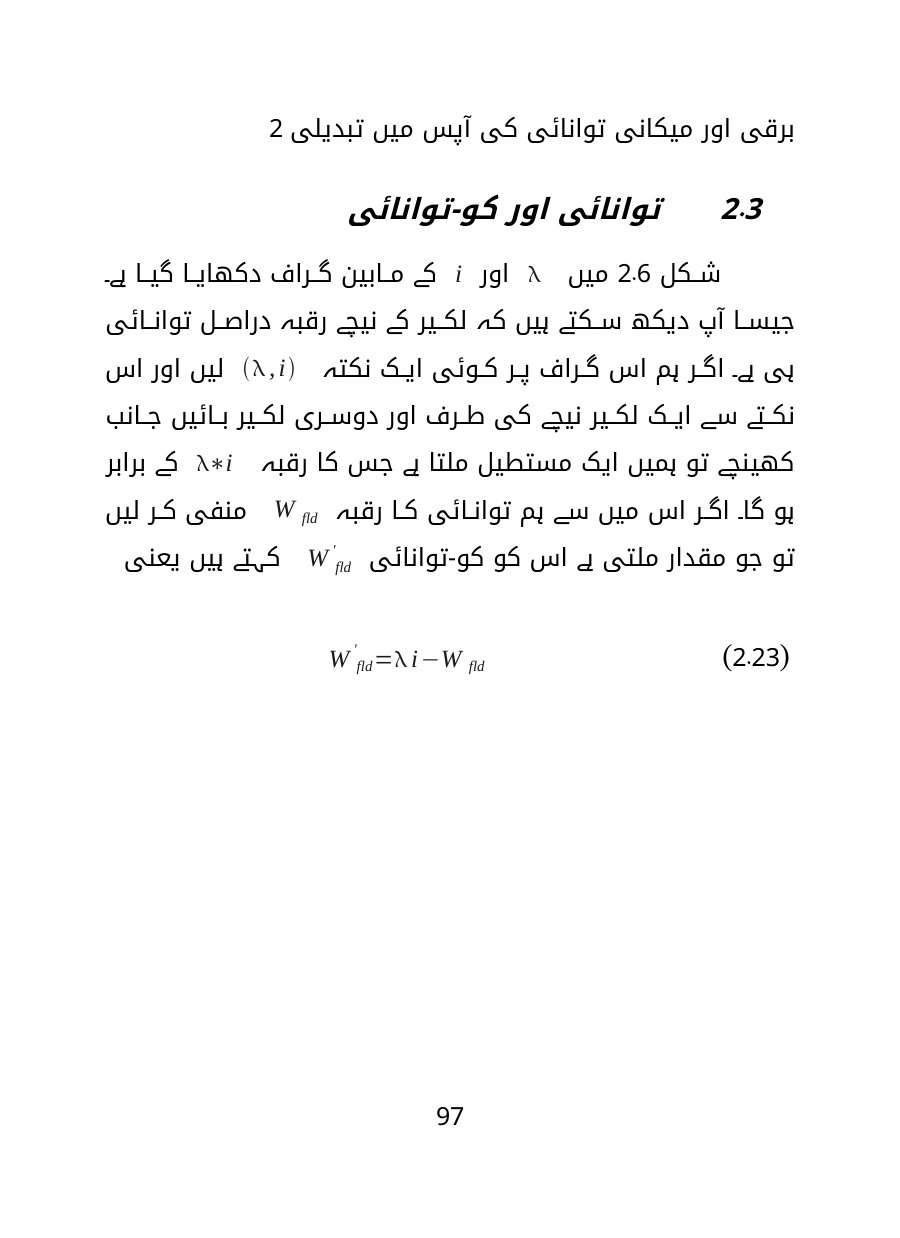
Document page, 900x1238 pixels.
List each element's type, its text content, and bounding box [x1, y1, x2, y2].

text شکل 2.6 میں اورکے مابین گراف دکھایا گیا ہے۔ جیسا آپ دیکھ سکتے ہیں کہ لکیر کے نیچے رقبہ دراصل توانائی ہی ہے۔ اگر ہم اس گراف پر کوئی ایک نکتہ لیں اور اس نکتے سے ایک لکیر نیچے کی طرف اور دوسری لکیر بائیں جانب کھینچے تو ہمیں ایک مستطیل ملتا ہے جس کا رقبہ کے برابر ہو گا۔ اگر اس میں سے ہم توانائی کا رقبہ منفی کر لیں تو جو مقدار ملتی ہے اس کو کو-توانائی کہتے ہیں یعنی [105, 250, 795, 582]
subtitle توانائی اور کو-توانائی [105, 182, 720, 238]
table_header [105, 629, 699, 700]
table_header (2.23) [699, 629, 795, 700]
